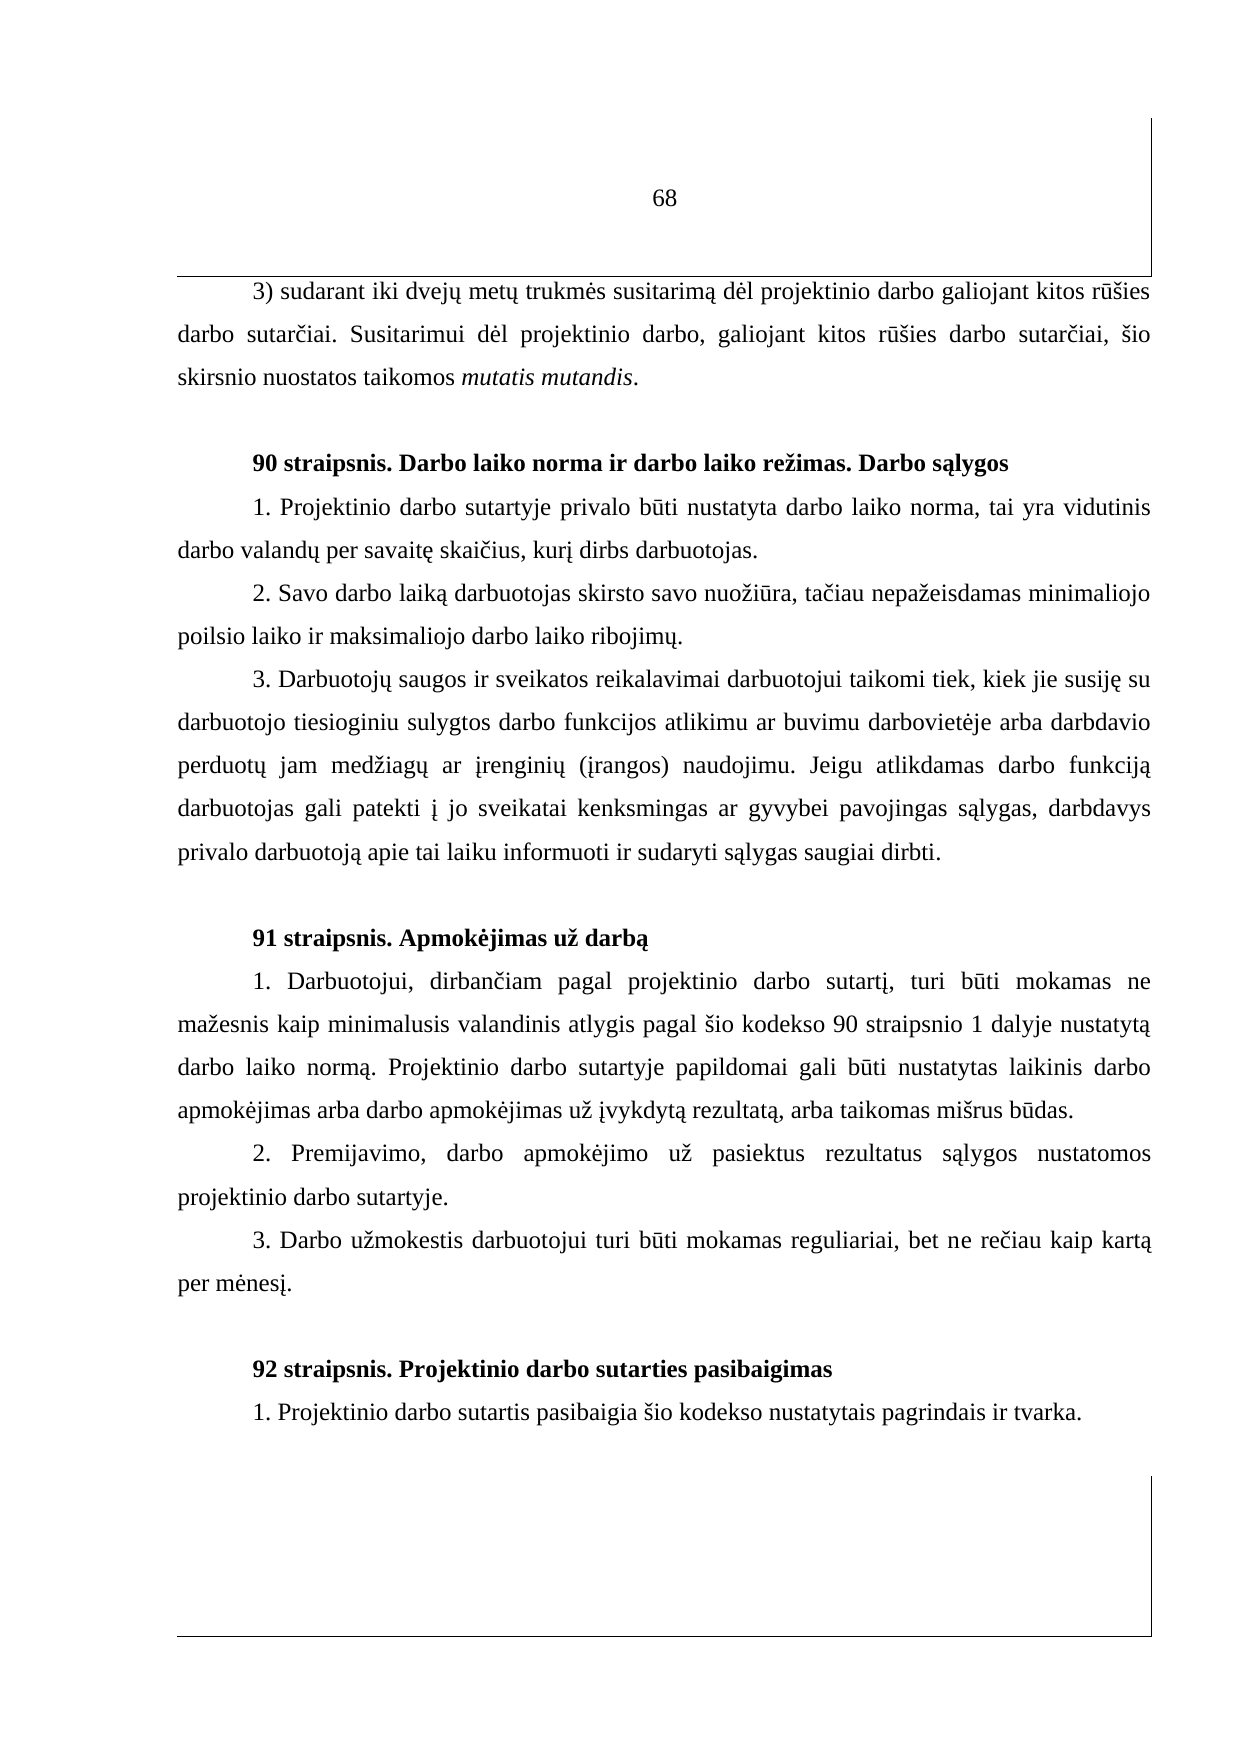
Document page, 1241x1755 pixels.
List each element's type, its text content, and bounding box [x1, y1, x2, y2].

text 3) sudarant iki dvejų metų trukmės susitarimą dėl projektinio darbo galiojant kitos rūšies darbo sutarčiai. Susitarimui dėl projektinio darbo, galiojant kitos rūšies darbo sutarčiai, šio skirsnio nuostatos taikomos mutatis mutandis. [177, 276, 1152, 391]
subtitle 90 straipsnis. Darbo laiko norma ir darbo laiko režimas. Darbo sąlygos [177, 448, 1152, 477]
text 1. Darbuotojui, dirbančiam pagal projektinio darbo sutartį, turi būti mokamas ne mažesnis kaip minimalusis valandinis atlygis pagal šio kodekso 90 straipsnio 1 dalyje nustatytą darbo laiko normą. Projektinio darbo sutartyje papildomai gali būti nustatytas laikinis darbo apmokėjimas arba darbo apmokėjimas už įvykdytą rezultatą, arba taikomas mišrus būdas. [177, 966, 1152, 1124]
text 3. Darbo užmokestis darbuotojui turi būti mokamas reguliariai, bet ne rečiau kaip kartą per mėnesį. [177, 1225, 1152, 1297]
text 1. Projektinio darbo sutartis pasibaigia šio kodekso nustatytais pagrindais ir tvarka. [177, 1397, 1152, 1426]
subtitle 91 straipsnis. Apmokėjimas už darbą [177, 923, 1152, 952]
text 1. Projektinio darbo sutartyje privalo būti nustatyta darbo laiko norma, tai yra vidutinis darbo valandų per savaitę skaičius, kurį dirbs darbuotojas. [177, 492, 1152, 563]
text 3. Darbuotojų saugos ir sveikatos reikalavimai darbuotojui taikomi tiek, kiek jie susiję su darbuotojo tiesioginiu sulygtos darbo funkcijos atlikimu ar buvimu darbovietėje arba darbdavio perduotų jam medžiagų ar įrenginių (įrangos) naudojimu. Jeigu atlikdamas darbo funkciją darbuotojas gali patekti į jo sveikatai kenksmingas ar gyvybei pavojingas sąlygas, darbdavys privalo darbuotoją apie tai laiku informuoti ir sudaryti sąlygas saugiai dirbti. [177, 664, 1152, 865]
text 2. Savo darbo laiką darbuotojas skirsto savo nuožiūra, tačiau nepažeisdamas minimaliojo poilsio laiko ir maksimaliojo darbo laiko ribojimų. [177, 578, 1152, 650]
text 2. Premijavimo, darbo apmokėjimo už pasiektus rezultatus sąlygos nustatomos projektinio darbo sutartyje. [177, 1138, 1152, 1210]
subtitle 92 straipsnis. Projektinio darbo sutarties pasibaigimas [177, 1354, 1152, 1383]
